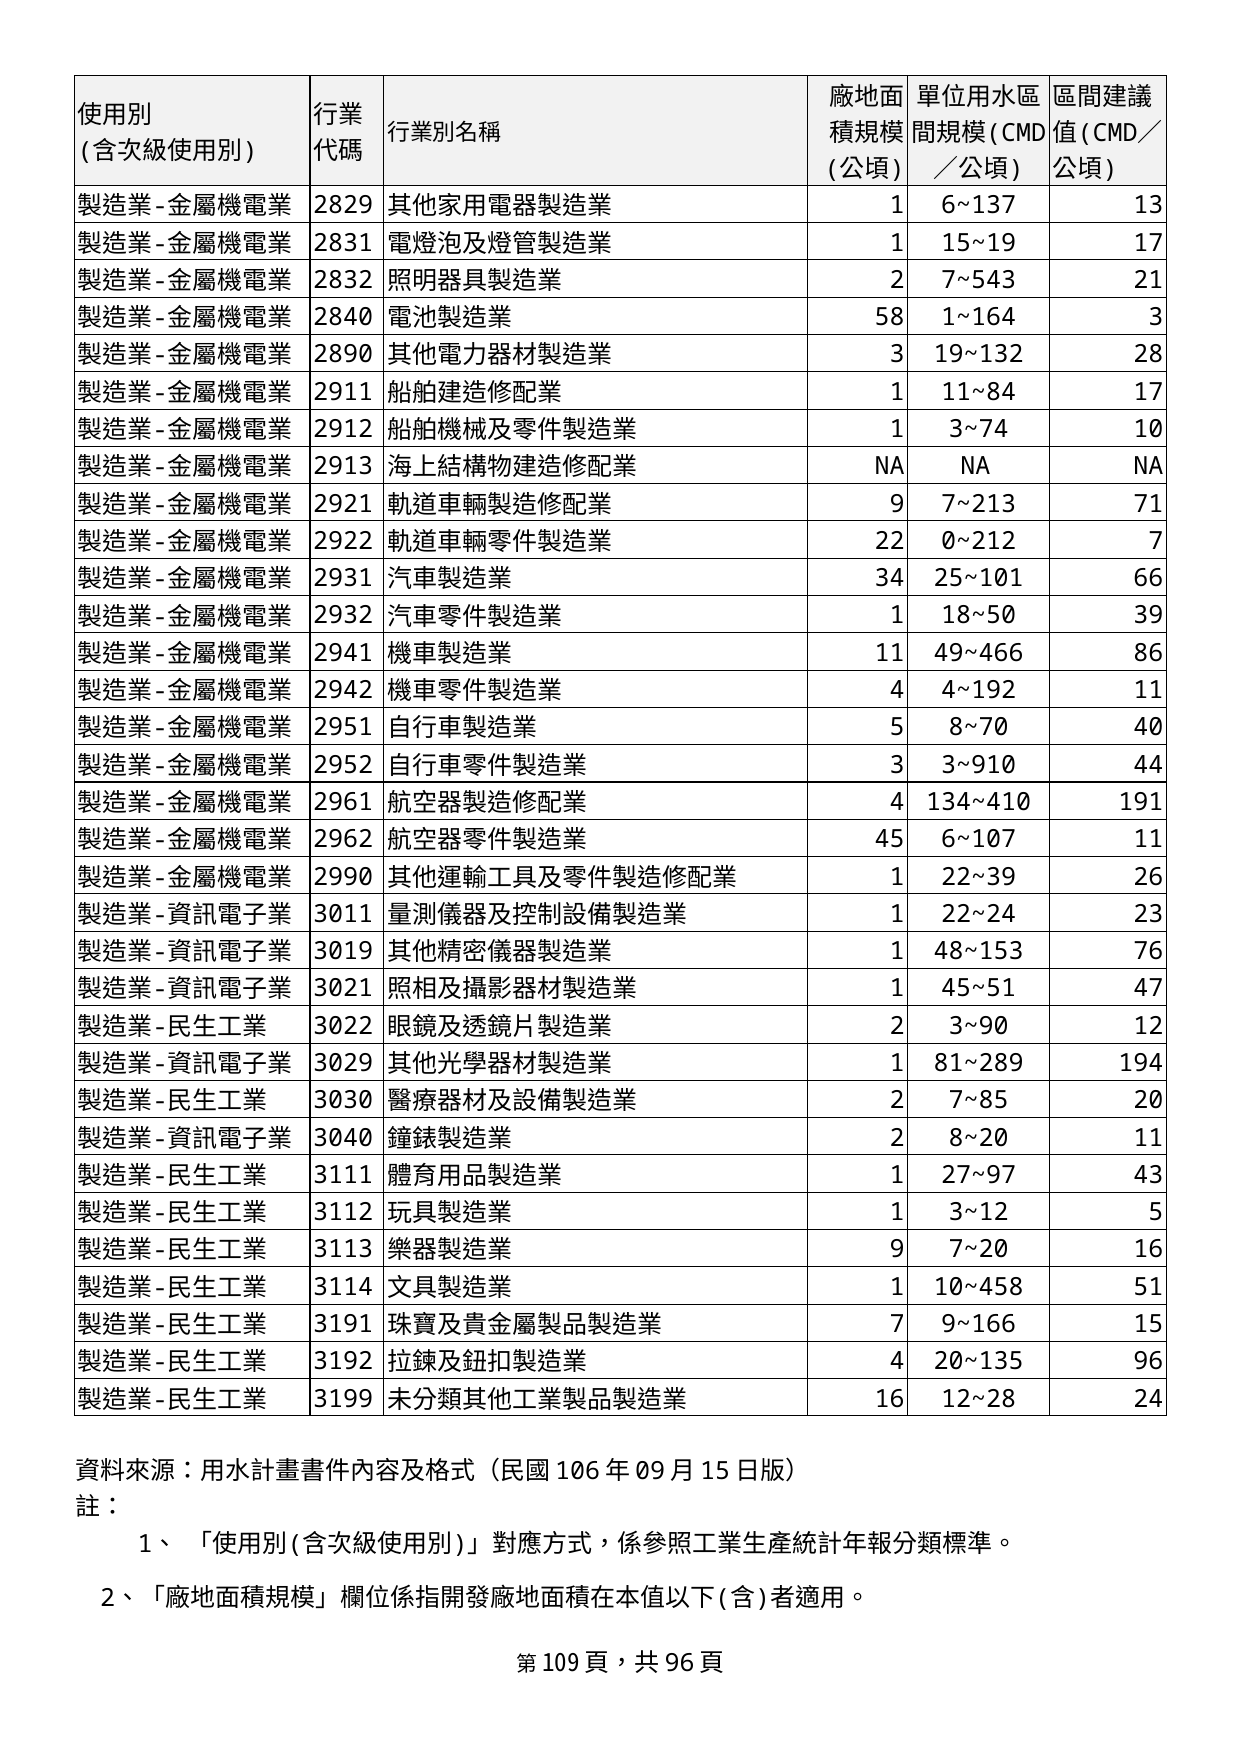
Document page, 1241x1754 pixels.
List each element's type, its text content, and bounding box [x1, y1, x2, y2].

table_cell 1 [808, 186, 907, 222]
table_cell 1 [808, 223, 907, 259]
table_cell 0~212 [908, 521, 1049, 558]
table_cell 24 [1050, 1379, 1166, 1415]
table_cell 海上結構物建造修配業 [384, 447, 807, 483]
table_cell 文具製造業 [384, 1267, 807, 1303]
table_cell 9 [808, 484, 907, 520]
table_cell 製造業-金屬機電業 [75, 372, 309, 408]
table_cell 48~153 [908, 932, 1049, 968]
table_cell 製造業-金屬機電業 [75, 633, 309, 669]
table_cell 3192 [311, 1342, 383, 1378]
text 2、「廠地面積規模」欄位係指開發廠地面積在本值以下(含)者適用。 [100, 1577, 1165, 1614]
table_cell 製造業-金屬機電業 [75, 783, 309, 819]
table_cell 2911 [311, 372, 383, 408]
table_cell 製造業-資訊電子業 [75, 894, 309, 931]
table_cell 2 [808, 1118, 907, 1154]
table_cell 25~101 [908, 559, 1049, 595]
table_cell 其他電力器材製造業 [384, 335, 807, 371]
table_cell 未分類其他工業製品製造業 [384, 1379, 807, 1415]
table_cell 製造業-民生工業 [75, 1230, 309, 1266]
table_cell 機車製造業 [384, 633, 807, 669]
table_cell 9 [808, 1230, 907, 1266]
table_cell 製造業-民生工業 [75, 1342, 309, 1378]
table_cell 4 [808, 783, 907, 819]
table_cell 3 [808, 335, 907, 371]
table_cell 製造業-金屬機電業 [75, 559, 309, 595]
table_cell 10~458 [908, 1267, 1049, 1303]
table_cell 4~192 [908, 671, 1049, 707]
table_cell 航空器零件製造業 [384, 820, 807, 856]
table_cell 20~135 [908, 1342, 1049, 1378]
table_cell 8~20 [908, 1118, 1049, 1154]
table_cell 4 [808, 1342, 907, 1378]
table_cell 22 [808, 521, 907, 558]
table_cell 11 [1050, 820, 1166, 856]
table_cell 47 [1050, 969, 1166, 1005]
table_cell 4 [808, 671, 907, 707]
table_cell 3~74 [908, 410, 1049, 446]
table_cell 44 [1050, 745, 1166, 781]
table_cell 16 [808, 1379, 907, 1415]
table_cell 81~289 [908, 1044, 1049, 1080]
table_cell 6~107 [908, 820, 1049, 856]
table_cell 3030 [311, 1081, 383, 1117]
table_header 使用別 (含次級使用別) [75, 76, 309, 185]
table_cell 17 [1050, 372, 1166, 408]
table_cell 2922 [311, 521, 383, 558]
table_cell 醫療器材及設備製造業 [384, 1081, 807, 1117]
table_cell 17 [1050, 223, 1166, 259]
table_cell 2890 [311, 335, 383, 371]
table_cell 製造業-民生工業 [75, 1267, 309, 1303]
table_cell 1 [808, 1155, 907, 1192]
table_cell 製造業-資訊電子業 [75, 1044, 309, 1080]
table_cell 2962 [311, 820, 383, 856]
table_cell 71 [1050, 484, 1166, 520]
table_cell 76 [1050, 932, 1166, 968]
table_cell 96 [1050, 1342, 1166, 1378]
table_cell 3111 [311, 1155, 383, 1192]
table_cell 製造業-金屬機電業 [75, 671, 309, 707]
table_cell 2952 [311, 745, 383, 781]
table_cell 2 [808, 1006, 907, 1042]
table_cell 其他家用電器製造業 [384, 186, 807, 222]
table_cell 1 [808, 372, 907, 408]
table_cell 58 [808, 298, 907, 334]
table_cell 製造業-金屬機電業 [75, 298, 309, 334]
table_header 單位用水區間規模(CMD／公頃) [908, 76, 1049, 185]
table_cell 2913 [311, 447, 383, 483]
table_cell 3191 [311, 1305, 383, 1341]
table_cell 22~24 [908, 894, 1049, 931]
table_cell 3112 [311, 1193, 383, 1229]
table_cell 3040 [311, 1118, 383, 1154]
table_cell 6~137 [908, 186, 1049, 222]
table_cell 3114 [311, 1267, 383, 1303]
table_cell 2840 [311, 298, 383, 334]
table_cell 7~85 [908, 1081, 1049, 1117]
table_cell 191 [1050, 783, 1166, 819]
table_cell 7~20 [908, 1230, 1049, 1266]
table_cell 其他光學器材製造業 [384, 1044, 807, 1080]
table_cell 3019 [311, 932, 383, 968]
list 「使用別(含次級使用別)」對應方式，係參照工業生產統計年報分類標準。 [137, 1523, 1165, 1559]
table_cell 11~84 [908, 372, 1049, 408]
table_cell 194 [1050, 1044, 1166, 1080]
table_cell 3021 [311, 969, 383, 1005]
table_cell NA [1050, 447, 1166, 483]
table_cell 3~12 [908, 1193, 1049, 1229]
table_header 廠地面積規模(公頃) [808, 76, 907, 185]
table_header 行業別名稱 [384, 76, 807, 185]
table_cell 1 [808, 894, 907, 931]
table_cell 18~50 [908, 596, 1049, 632]
table_cell 7~543 [908, 260, 1049, 297]
table_cell 2951 [311, 708, 383, 744]
table_cell 製造業-金屬機電業 [75, 521, 309, 558]
table_cell 自行車零件製造業 [384, 745, 807, 781]
table_cell 製造業-資訊電子業 [75, 969, 309, 1005]
table_cell 21 [1050, 260, 1166, 297]
table_cell 電燈泡及燈管製造業 [384, 223, 807, 259]
table_cell 拉鍊及鈕扣製造業 [384, 1342, 807, 1378]
table_cell 1 [808, 1267, 907, 1303]
table_cell 2 [808, 260, 907, 297]
table_cell 5 [808, 708, 907, 744]
table_cell 40 [1050, 708, 1166, 744]
table_cell 3029 [311, 1044, 383, 1080]
table_cell 7~213 [908, 484, 1049, 520]
table_cell 其他運輸工具及零件製造修配業 [384, 857, 807, 893]
table_cell 製造業-金屬機電業 [75, 708, 309, 744]
table_cell 2941 [311, 633, 383, 669]
table_cell 15 [1050, 1305, 1166, 1341]
table_cell 1 [808, 932, 907, 968]
table_cell 玩具製造業 [384, 1193, 807, 1229]
table_cell 航空器製造修配業 [384, 783, 807, 819]
table_cell 製造業-金屬機電業 [75, 596, 309, 632]
table_cell 製造業-民生工業 [75, 1006, 309, 1042]
table_cell 86 [1050, 633, 1166, 669]
table_cell 26 [1050, 857, 1166, 893]
table_cell 12~28 [908, 1379, 1049, 1415]
table_cell 8~70 [908, 708, 1049, 744]
table_cell 製造業-金屬機電業 [75, 410, 309, 446]
table_cell 2 [808, 1081, 907, 1117]
table_cell 汽車零件製造業 [384, 596, 807, 632]
table_cell 11 [808, 633, 907, 669]
table_cell 製造業-民生工業 [75, 1305, 309, 1341]
table_cell 27~97 [908, 1155, 1049, 1192]
table_cell 珠寶及貴金屬製品製造業 [384, 1305, 807, 1341]
table_header 行業代碼 [311, 76, 383, 185]
table_cell 51 [1050, 1267, 1166, 1303]
table_cell 11 [1050, 1118, 1166, 1154]
table_cell 11 [1050, 671, 1166, 707]
table_cell 船舶建造修配業 [384, 372, 807, 408]
table_cell 1 [808, 857, 907, 893]
table_cell 2912 [311, 410, 383, 446]
table_cell 軌道車輛製造修配業 [384, 484, 807, 520]
text 註： [75, 1487, 1165, 1523]
table_cell 製造業-金屬機電業 [75, 186, 309, 222]
table_cell 13 [1050, 186, 1166, 222]
table_cell 製造業-民生工業 [75, 1081, 309, 1117]
table_cell 2932 [311, 596, 383, 632]
table_cell 39 [1050, 596, 1166, 632]
table_cell 製造業-資訊電子業 [75, 1118, 309, 1154]
table_cell 34 [808, 559, 907, 595]
table_cell 3~910 [908, 745, 1049, 781]
table_cell 23 [1050, 894, 1166, 931]
table_cell 製造業-民生工業 [75, 1155, 309, 1192]
table_cell 製造業-金屬機電業 [75, 223, 309, 259]
table_cell 1 [808, 410, 907, 446]
table_cell 體育用品製造業 [384, 1155, 807, 1192]
table_cell 1~164 [908, 298, 1049, 334]
table_cell 製造業-金屬機電業 [75, 260, 309, 297]
text 資料來源：用水計畫書件內容及格式（民國106年09月15日版） [75, 1451, 1165, 1487]
table_cell 樂器製造業 [384, 1230, 807, 1266]
table_cell 20 [1050, 1081, 1166, 1117]
table_cell NA [908, 447, 1049, 483]
table_cell 43 [1050, 1155, 1166, 1192]
table_cell 軌道車輛零件製造業 [384, 521, 807, 558]
table_cell 7 [808, 1305, 907, 1341]
table_cell 製造業-金屬機電業 [75, 335, 309, 371]
table_cell 2921 [311, 484, 383, 520]
table_header 區間建議值(CMD／公頃) [1050, 76, 1166, 185]
table_cell 船舶機械及零件製造業 [384, 410, 807, 446]
table_cell 製造業-金屬機電業 [75, 745, 309, 781]
table_cell 製造業-金屬機電業 [75, 820, 309, 856]
table_cell 12 [1050, 1006, 1166, 1042]
table_cell 製造業-資訊電子業 [75, 932, 309, 968]
table_cell 製造業-民生工業 [75, 1379, 309, 1415]
table_cell 2832 [311, 260, 383, 297]
table_cell 16 [1050, 1230, 1166, 1266]
table_cell 製造業-金屬機電業 [75, 484, 309, 520]
table_cell 量測儀器及控制設備製造業 [384, 894, 807, 931]
table_cell 3199 [311, 1379, 383, 1415]
table_cell 3113 [311, 1230, 383, 1266]
table_cell 照明器具製造業 [384, 260, 807, 297]
table_cell 45 [808, 820, 907, 856]
table_cell 134~410 [908, 783, 1049, 819]
table_cell 3 [808, 745, 907, 781]
table_cell 照相及攝影器材製造業 [384, 969, 807, 1005]
table_cell 22~39 [908, 857, 1049, 893]
table_cell 製造業-金屬機電業 [75, 857, 309, 893]
table_cell 1 [808, 1044, 907, 1080]
table_cell 2942 [311, 671, 383, 707]
table_cell 3011 [311, 894, 383, 931]
table_cell 45~51 [908, 969, 1049, 1005]
table_cell 製造業-金屬機電業 [75, 447, 309, 483]
table_cell 19~132 [908, 335, 1049, 371]
table_cell 5 [1050, 1193, 1166, 1229]
table_cell 電池製造業 [384, 298, 807, 334]
table_cell 2831 [311, 223, 383, 259]
table_cell 機車零件製造業 [384, 671, 807, 707]
table_cell 3~90 [908, 1006, 1049, 1042]
table_cell NA [808, 447, 907, 483]
table_cell 2931 [311, 559, 383, 595]
table_cell 1 [808, 596, 907, 632]
table_cell 製造業-民生工業 [75, 1193, 309, 1229]
table_cell 1 [808, 969, 907, 1005]
table_cell 2961 [311, 783, 383, 819]
table_cell 3 [1050, 298, 1166, 334]
table_cell 28 [1050, 335, 1166, 371]
table_cell 鐘錶製造業 [384, 1118, 807, 1154]
table_cell 66 [1050, 559, 1166, 595]
table_cell 其他精密儀器製造業 [384, 932, 807, 968]
table_cell 自行車製造業 [384, 708, 807, 744]
table_cell 10 [1050, 410, 1166, 446]
table_cell 7 [1050, 521, 1166, 558]
table_cell 2829 [311, 186, 383, 222]
table_cell 1 [808, 1193, 907, 1229]
table_cell 15~19 [908, 223, 1049, 259]
table_cell 2990 [311, 857, 383, 893]
table_cell 汽車製造業 [384, 559, 807, 595]
table_cell 9~166 [908, 1305, 1049, 1341]
table_cell 3022 [311, 1006, 383, 1042]
table_cell 眼鏡及透鏡片製造業 [384, 1006, 807, 1042]
table_cell 49~466 [908, 633, 1049, 669]
